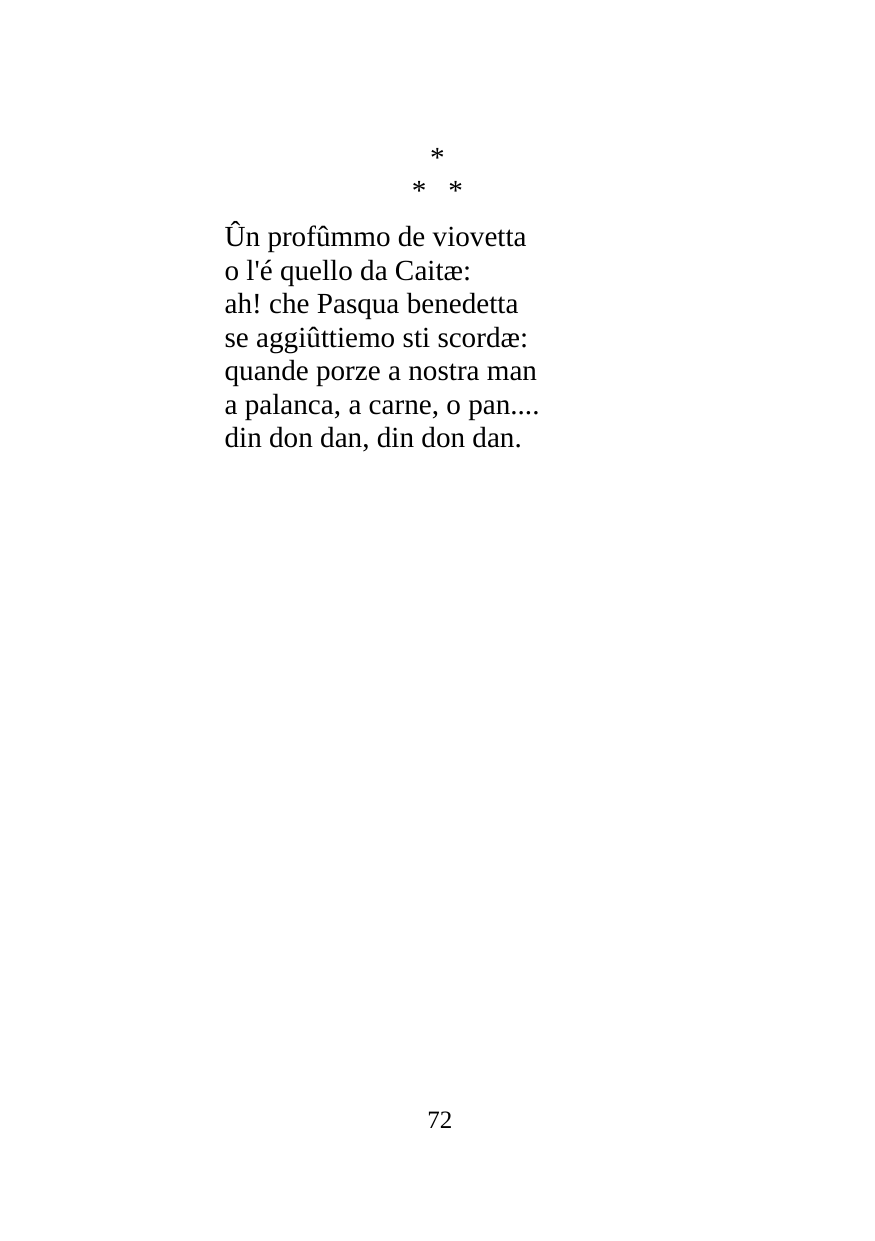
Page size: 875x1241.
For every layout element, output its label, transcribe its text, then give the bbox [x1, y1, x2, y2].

text Ûn profûmmo de viovetta o l'é quello da Caitæ: ah! che Pasqua benedetta se aggiûttiemo sti scordæ: quande porze a nostra man a palanca, a carne, o pan.... din don dan, din don dan. [224, 219, 768, 454]
text * [106, 140, 768, 173]
text * * [106, 173, 768, 207]
